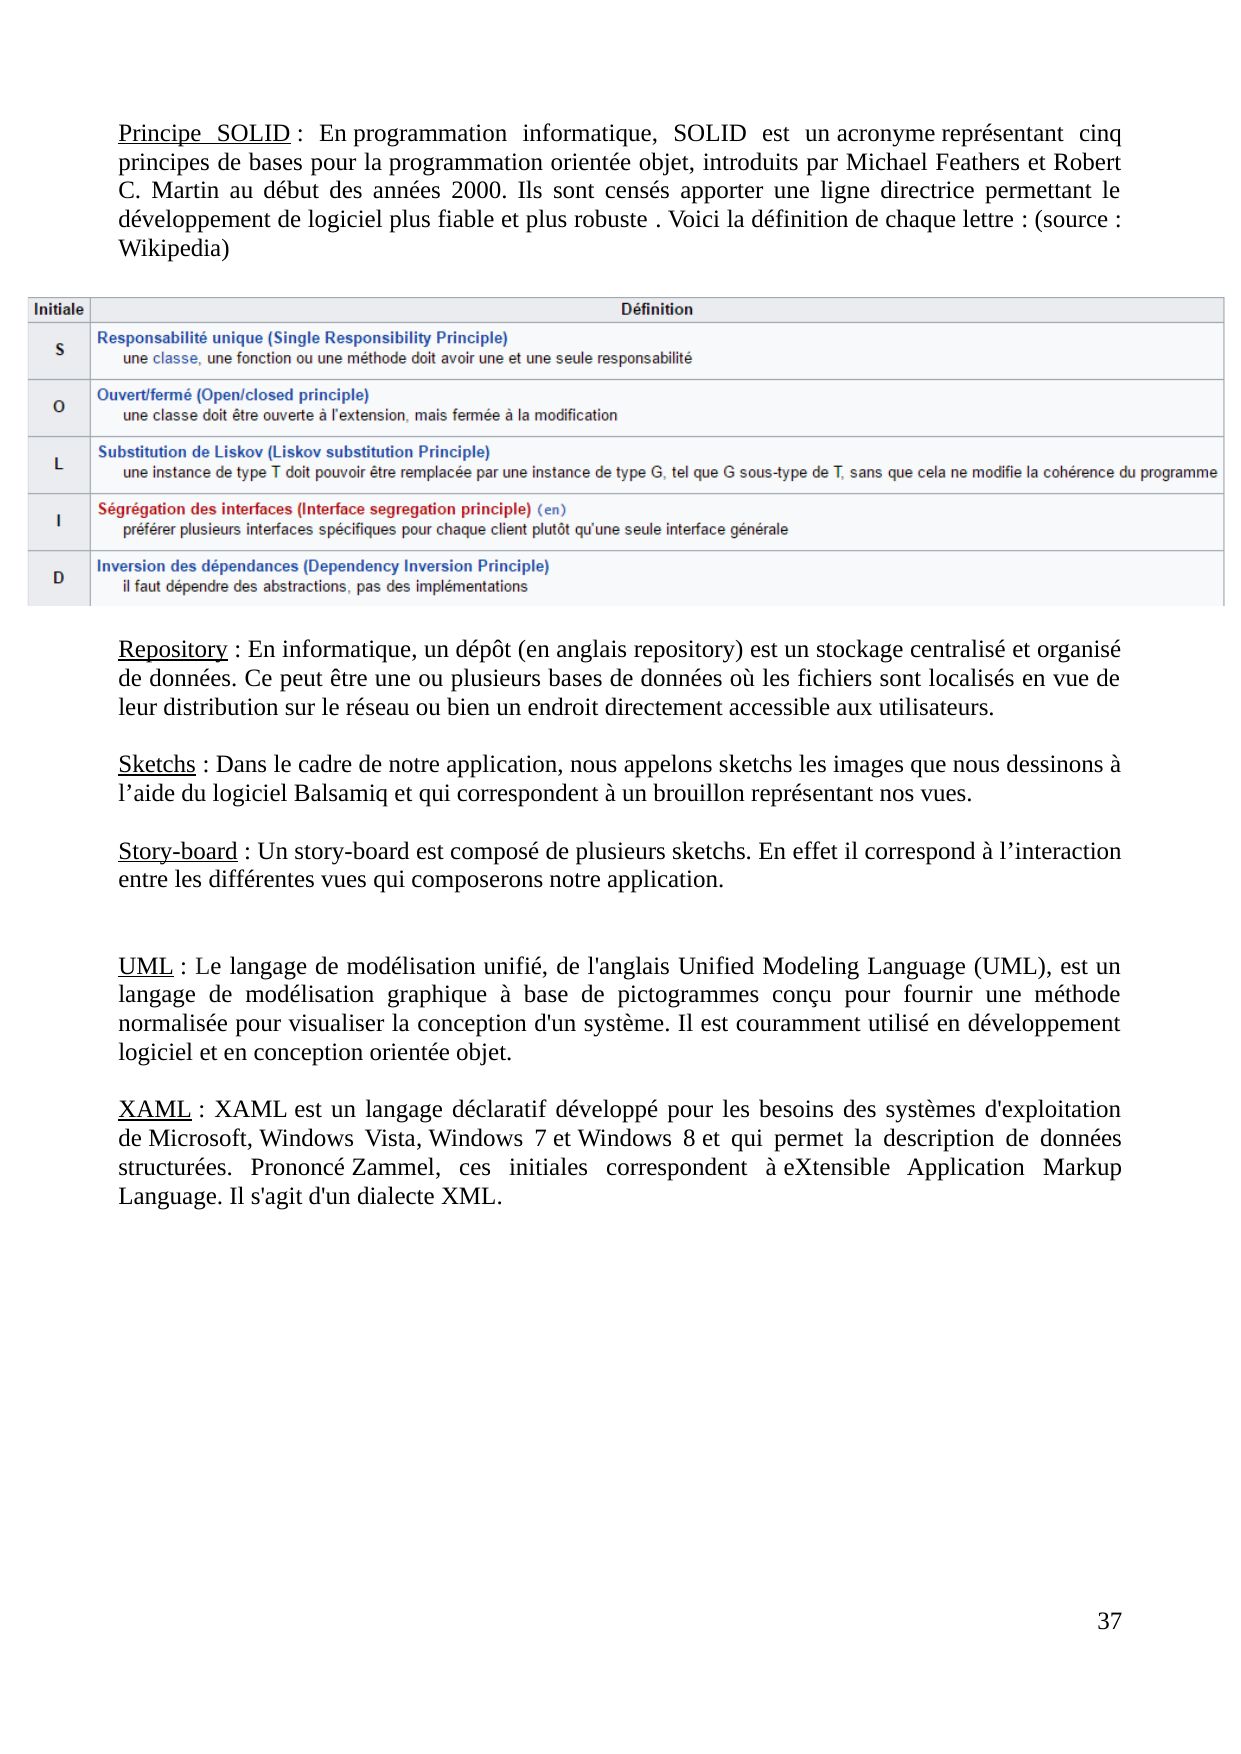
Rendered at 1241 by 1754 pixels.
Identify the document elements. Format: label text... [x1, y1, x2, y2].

picture [27, 297, 1227, 606]
text Repository : En informatique, un dépôt (en anglais repository) est un stockage centralisé et organisé de données. Ce peut être une ou plusieurs bases de données où les fichiers sont localisés en vue de leur distribution sur le réseau ou bien un endroit directement accessible aux utilisateurs. [118, 634, 1122, 721]
text UML : Le langage de modélisation unifié, de l'anglais Unified Modeling Language (UML), est un langage de modélisation graphique à base de pictogrammes conçu pour fournir une méthode normalisée pour visualiser la conception d'un système. Il est couramment utilisé en développement logiciel et en conception orientée objet. [118, 951, 1122, 1066]
text Story-board : Un story-board est composé de plusieurs sketchs. En effet il correspond à l’interaction entre les différentes vues qui composerons notre application. [118, 836, 1122, 893]
text Principe SOLID : En programmation informatique, SOLID est un acronyme représentant cinq principes de bases pour la programmation orientée objet, introduits par Michael Feathers et Robert C. Martin au début des années 2000. Ils sont censés apporter une ligne directrice permettant le développement de logiciel plus fiable et plus robuste . Voici la définition de chaque lettre : (source : Wikipedia) [118, 118, 1122, 262]
text XAML : XAML est un langage déclaratif développé pour les besoins des systèmes d'exploitation de Microsoft, Windows Vista, Windows 7 et Windows 8 et qui permet la description de données structurées. Prononcé Zammel, ces initiales correspondent à eXtensible Application Markup Language. Il s'agit d'un dialecte XML. [118, 1094, 1122, 1209]
text Sketchs : Dans le cadre de notre application, nous appelons sketchs les images que nous dessinons à l’aide du logiciel Balsamiq et qui correspondent à un brouillon représentant nos vues. [118, 749, 1122, 807]
